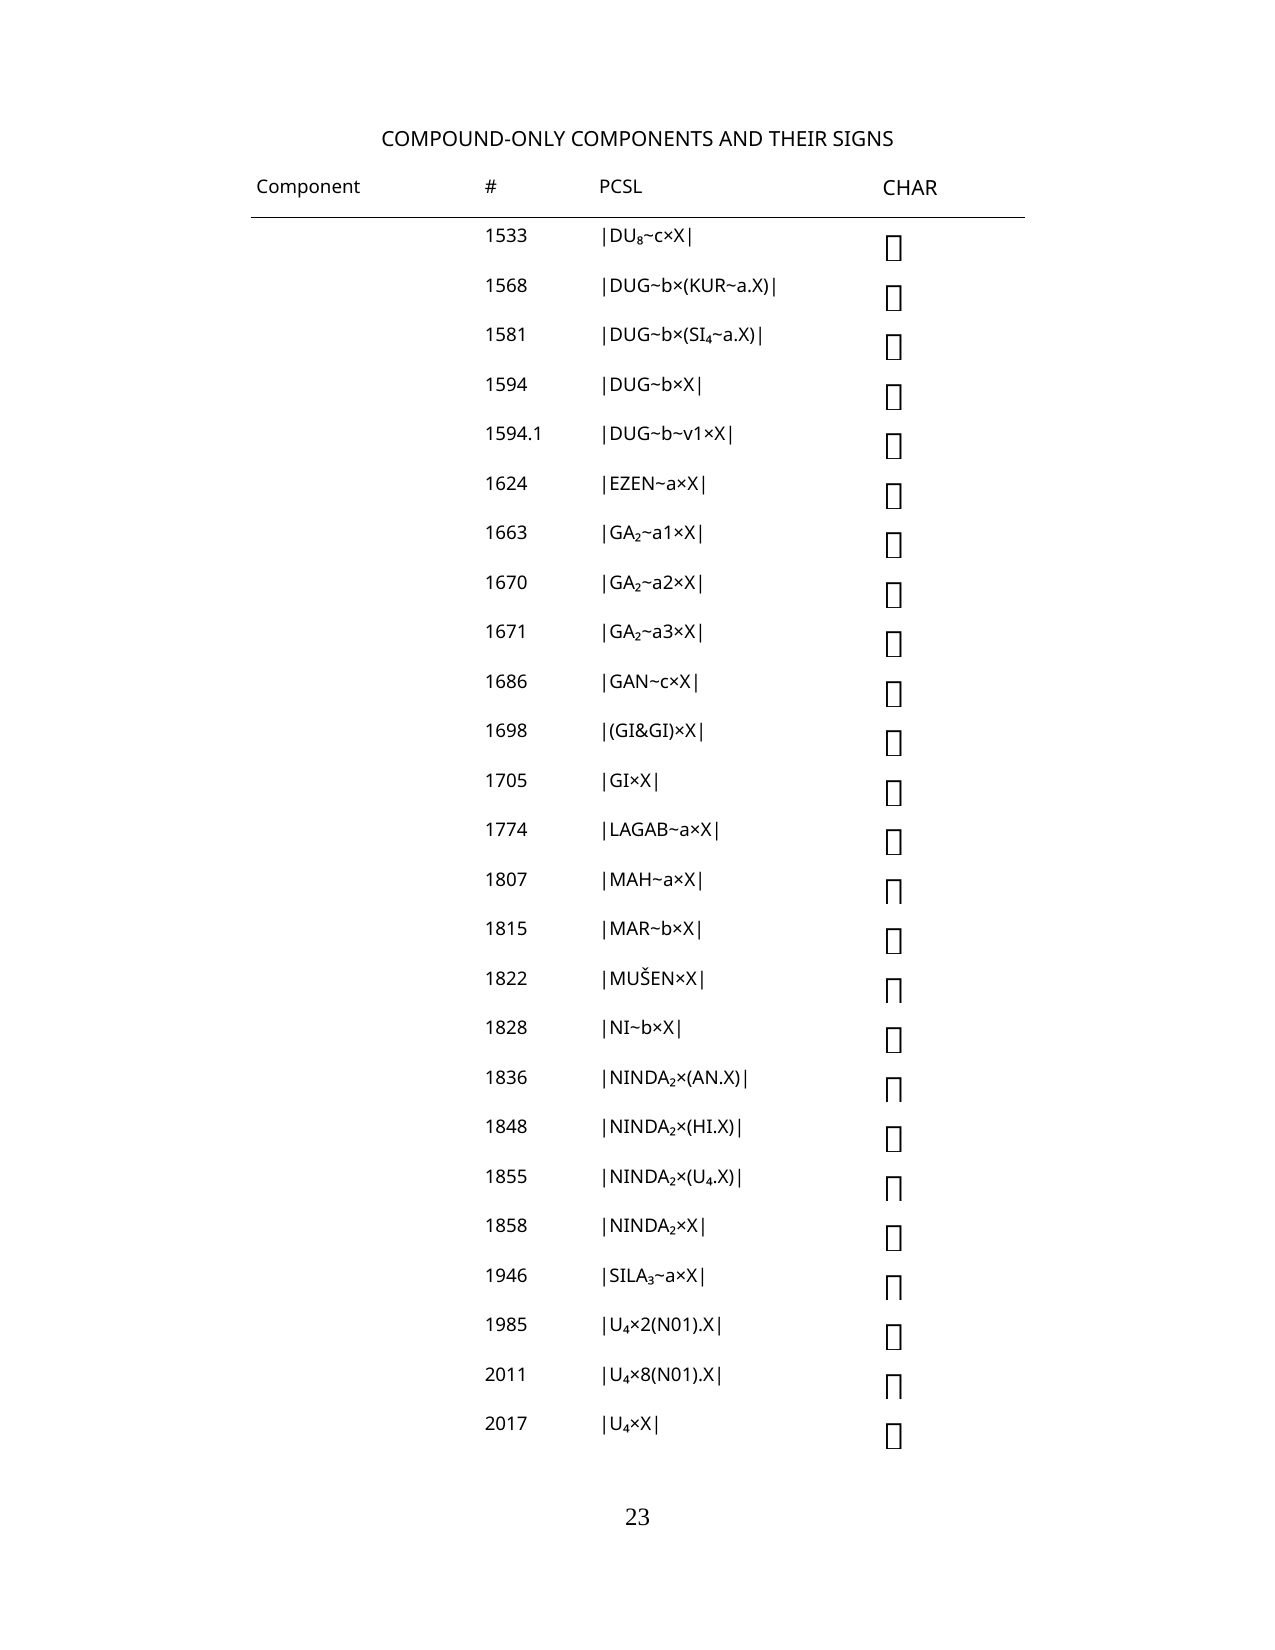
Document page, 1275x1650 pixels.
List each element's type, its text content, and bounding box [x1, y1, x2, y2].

table_cell 1671 [479, 613, 593, 662]
table_cell [251, 811, 479, 860]
table_header COMPOUND-ONLY COMPONENTS AND THEIR SIGNS [251, 118, 1024, 168]
table_cell Component [251, 168, 479, 217]
table_cell |GA₂~a1×X| [593, 514, 877, 563]
table_cell [251, 316, 479, 366]
table_cell [251, 218, 479, 267]
table_cell 1533 [479, 218, 593, 267]
table_cell 1705 [479, 761, 593, 811]
table_cell [251, 712, 479, 761]
table_cell |NINDA₂×(HI.X)| [593, 1108, 877, 1157]
table_cell |U₄×8(N01).X| [593, 1355, 877, 1404]
table_cell |NINDA₂×(AN.X)| [593, 1058, 877, 1108]
table_cell |GA₂~a3×X| [593, 613, 877, 662]
table_cell [251, 1405, 479, 1454]
table_cell 𒴎 [877, 564, 1024, 613]
table_cell # [479, 168, 593, 217]
table_cell 𒴞 [877, 663, 1024, 712]
table_cell 𒹳 [877, 1405, 1024, 1454]
table_cell 1855 [479, 1157, 593, 1207]
table_cell [251, 663, 479, 712]
table_cell 𒶚 [877, 860, 1024, 910]
table_cell [251, 860, 479, 910]
table_cell 𒷐 [877, 1207, 1024, 1256]
table_cell 1822 [479, 959, 593, 1009]
table_cell 1568 [479, 267, 593, 316]
table_cell 1594.1 [479, 415, 593, 464]
table_cell CHAR [877, 168, 1024, 217]
table_cell 1828 [479, 1009, 593, 1058]
table_cell 1815 [479, 910, 593, 959]
table_cell 2011 [479, 1355, 593, 1404]
table_cell 𒴏 [877, 613, 1024, 662]
table_cell [251, 1157, 479, 1207]
table_cell [251, 267, 479, 316]
table_cell 𒸬 [877, 1256, 1024, 1306]
table_cell [251, 1355, 479, 1404]
table_cell |DUG~b×(SI₄~a.X)| [593, 316, 877, 366]
table_cell 𒹓 [877, 1306, 1024, 1355]
table_cell |NI~b×X| [593, 1009, 877, 1058]
table_cell 𒷆 [877, 1108, 1024, 1157]
table_cell [251, 415, 479, 464]
table_cell [251, 1207, 479, 1256]
table_cell 1624 [479, 465, 593, 514]
table_cell PCSL [593, 168, 877, 217]
table_cell 1774 [479, 811, 593, 860]
table_cell 𒲽 [877, 415, 1024, 464]
table_cell |MUŠEN×X| [593, 959, 877, 1009]
table_cell [251, 564, 479, 613]
table_cell 𒲞 [877, 267, 1024, 316]
table_cell 1686 [479, 663, 593, 712]
table_cell 1581 [479, 316, 593, 366]
table_cell |(GI&GI)×X| [593, 712, 877, 761]
table_cell 𒹭 [877, 1355, 1024, 1404]
table_cell |LAGAB~a×X| [593, 811, 877, 860]
table_cell [251, 1009, 479, 1058]
table_cell 1858 [479, 1207, 593, 1256]
table_cell [251, 761, 479, 811]
table_cell |MAH~a×X| [593, 860, 877, 910]
table_cell |GAN~c×X| [593, 663, 877, 712]
table_cell 𒵹 [877, 811, 1024, 860]
table_cell |U₄×X| [593, 1405, 877, 1454]
table_cell 1663 [479, 514, 593, 563]
table_cell |NINDA₂×(U₄.X)| [593, 1157, 877, 1207]
table_cell 1594 [479, 366, 593, 415]
table_cell |SILA₃~a×X| [593, 1256, 877, 1306]
table_cell [251, 1108, 479, 1157]
table_cell |EZEN~a×X| [593, 465, 877, 514]
table_cell |DUG~b×(KUR~a.X)| [593, 267, 877, 316]
table_cell 1946 [479, 1256, 593, 1306]
table_cell [251, 1058, 479, 1108]
table_cell |NINDA₂×X| [593, 1207, 877, 1256]
table_cell 𒲮 [877, 316, 1024, 366]
table_cell |U₄×2(N01).X| [593, 1306, 877, 1355]
table_cell |DU₈~c×X| [593, 218, 877, 267]
table_cell |DUG~b×X| [593, 366, 877, 415]
table_cell [251, 465, 479, 514]
table_cell |MAR~b×X| [593, 910, 877, 959]
table_cell |GI×X| [593, 761, 877, 811]
table_cell 1836 [479, 1058, 593, 1108]
table_cell 2017 [479, 1405, 593, 1454]
table_cell [251, 959, 479, 1009]
table_cell [251, 1306, 479, 1355]
table_cell 𒷍 [877, 1157, 1024, 1207]
table_cell 𒴇 [877, 514, 1024, 563]
table_cell [251, 514, 479, 563]
table_cell 𒶷 [877, 1058, 1024, 1108]
table_cell [251, 613, 479, 662]
table_cell 𒴱 [877, 761, 1024, 811]
table_cell |GA₂~a2×X| [593, 564, 877, 613]
table_cell [251, 366, 479, 415]
table_cell 1807 [479, 860, 593, 910]
table_cell 𒳞 [877, 465, 1024, 514]
table_cell 1670 [479, 564, 593, 613]
table_cell 𒶩 [877, 959, 1024, 1009]
table_cell 1698 [479, 712, 593, 761]
table_cell 𒶯 [877, 1009, 1024, 1058]
table_cell 1848 [479, 1108, 593, 1157]
table_cell 𒶢 [877, 910, 1024, 959]
table_cell 𒱷 [877, 218, 1024, 267]
table_cell 1985 [479, 1306, 593, 1355]
table_cell 𒲼 [877, 366, 1024, 415]
table_cell [251, 910, 479, 959]
table_cell |DUG~b~v1×X| [593, 415, 877, 464]
table_cell [251, 1256, 479, 1306]
table_cell 𒴪 [877, 712, 1024, 761]
